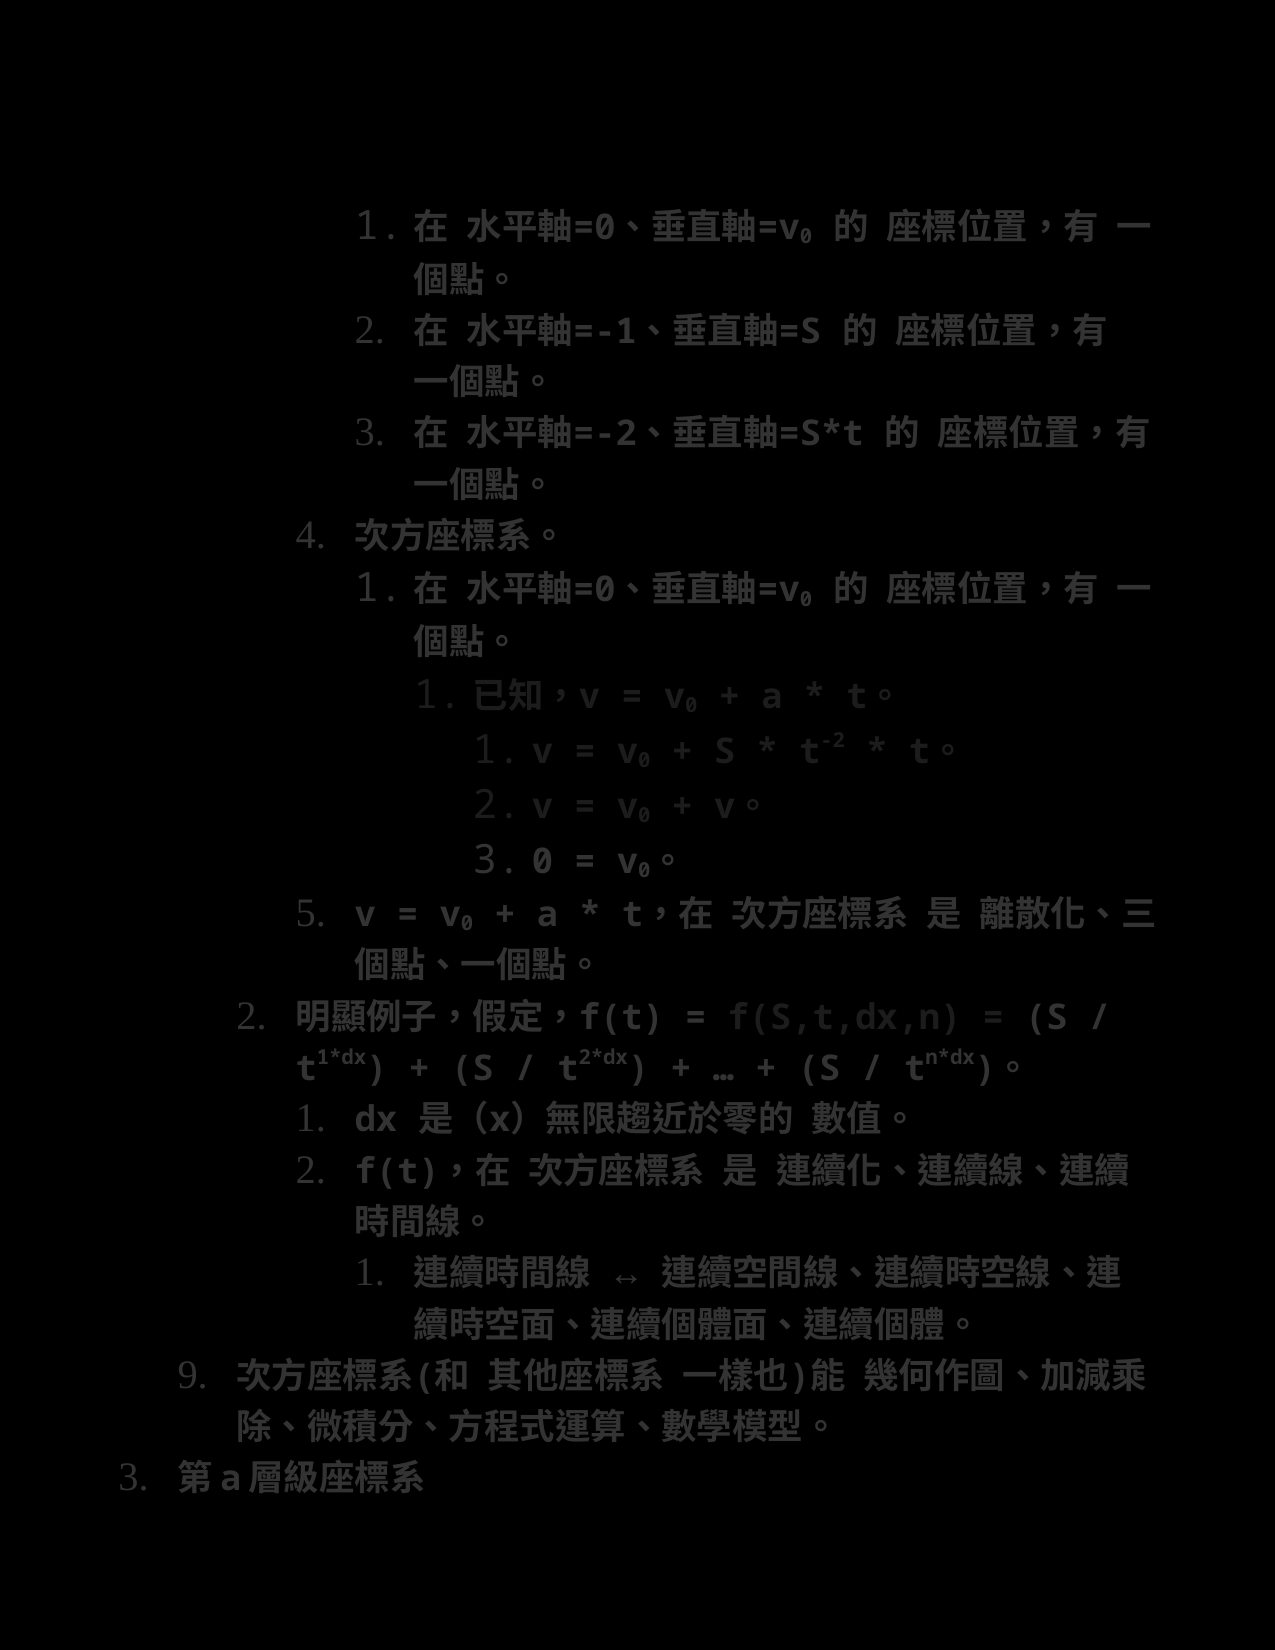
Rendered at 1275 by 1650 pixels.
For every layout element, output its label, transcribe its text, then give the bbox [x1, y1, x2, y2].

list 在 水平軸=-2、垂直軸=S*t 的 座標位置，有 一個點。 [354, 405, 1157, 507]
list dx 是（x）無限趨近於零的 數值。 [295, 1091, 1157, 1142]
list v = v0 + a * t，在 次方座標系 是 離散化、三個點、一個點。 [295, 885, 1157, 988]
list 已知，v = v0 + a * t。 [413, 665, 1157, 720]
list 0 = v0。 [472, 830, 1157, 885]
list 明顯例子，假定，f(t) = f(S,t,dx,n) = (S / t1*dx) + (S / t2*dx) + … + (S / tn*dx)。 [236, 988, 1157, 1091]
list v = v0 + v。 [472, 775, 1157, 830]
list v = v0 + S * t-2 * t。 [472, 720, 1157, 775]
list 第a層級座標系 [118, 1450, 1157, 1501]
list f(t)，在 次方座標系 是 連續化、連續線、連續時間線。 [295, 1142, 1157, 1245]
list 在 水平軸=0、垂直軸=v0 的 座標位置，有 一個點。 [354, 559, 1157, 665]
list 次方座標系(和 其他座標系 一樣也)能 幾何作圖、加減乘除、微積分、方程式運算、數學模型。 [177, 1347, 1157, 1450]
list 連續時間線 ↔ 連續空間線、連續時空線、連續時空面、連續個體面、連續個體。 [354, 1245, 1157, 1347]
list 在 水平軸=-1、垂直軸=S 的 座標位置，有 一個點。 [354, 302, 1157, 405]
list 在 水平軸=0、垂直軸=v0 的 座標位置，有 一個點。 [354, 196, 1157, 302]
list 次方座標系。 [295, 507, 1157, 559]
